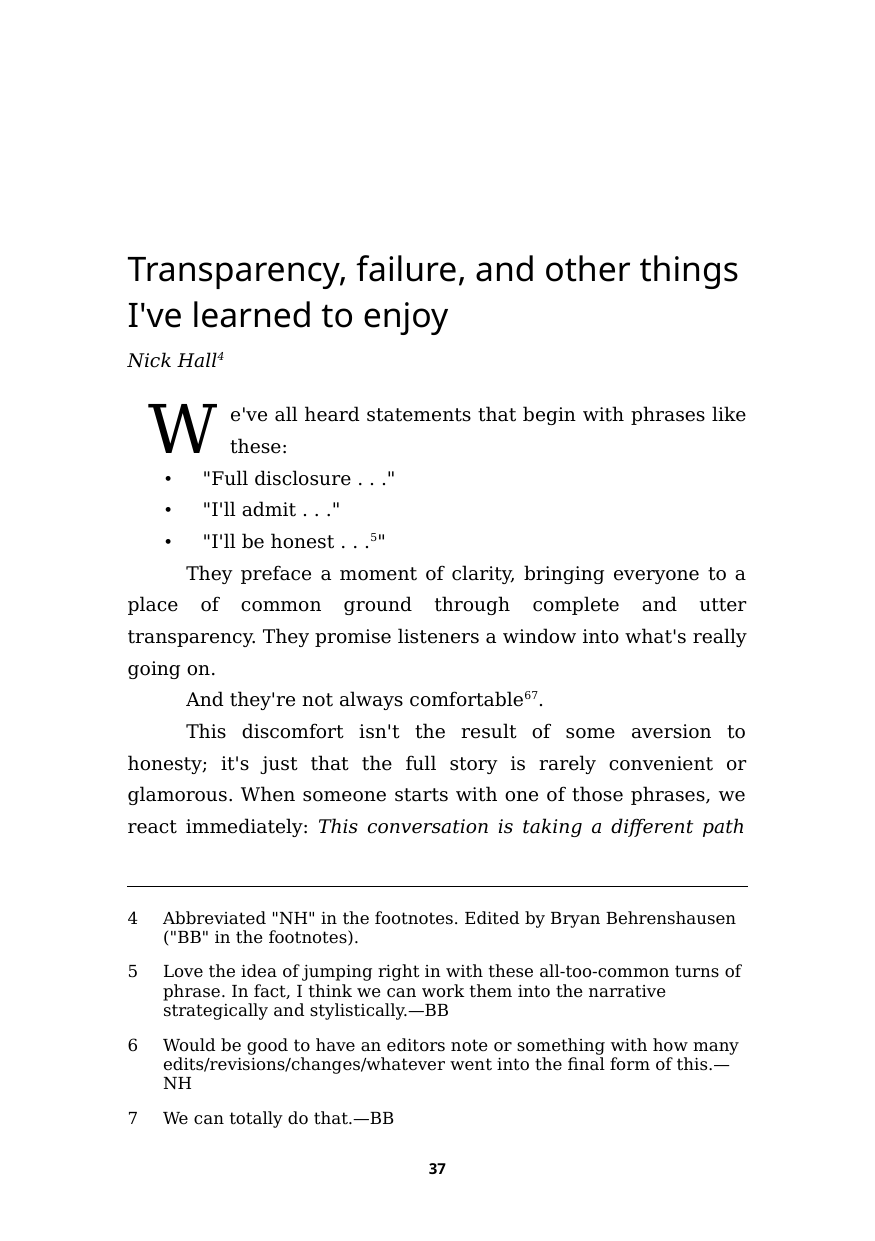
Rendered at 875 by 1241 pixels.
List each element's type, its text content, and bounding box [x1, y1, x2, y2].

subtitle Transparency, failure, and other things I've learned to enjoy [127, 246, 747, 338]
text We've all heard statements that begin with phrases like these: [127, 404, 747, 458]
text They preface a moment of clarity, bringing everyone to a place of common ground through complete and utter transparency. They promise listeners a window into what's really going on. [127, 563, 747, 679]
list "Full disclosure . . ." [165, 468, 747, 489]
list "I'll be honest . . ." [165, 531, 747, 553]
text We can totally do that.—BB [127, 1109, 747, 1128]
text Nick Hall [127, 350, 747, 372]
text And they're not always comfortable. [127, 689, 747, 711]
text Would be good to have an editors note or something with how many edits/revisions/changes/whatever went into the final form of this.—NH [127, 1036, 747, 1094]
text Abbreviated "NH" in the footnotes. Edited by Bryan Behrenshausen ("BB" in the footnotes). [127, 909, 747, 947]
list "I'll admit . . ." [165, 499, 747, 521]
text This discomfort isn't the result of some aversion to honesty; it's just that the full story is rarely convenient or glamorous. When someone starts with one of those phrases, we react immediately: This conversation is taking a different path [127, 721, 747, 838]
list Love the idea of jumping right in with these all-too-common turns of phrase. In fact, I think we can work them into the narrative strategically and stylistically.—BB [127, 962, 747, 1021]
